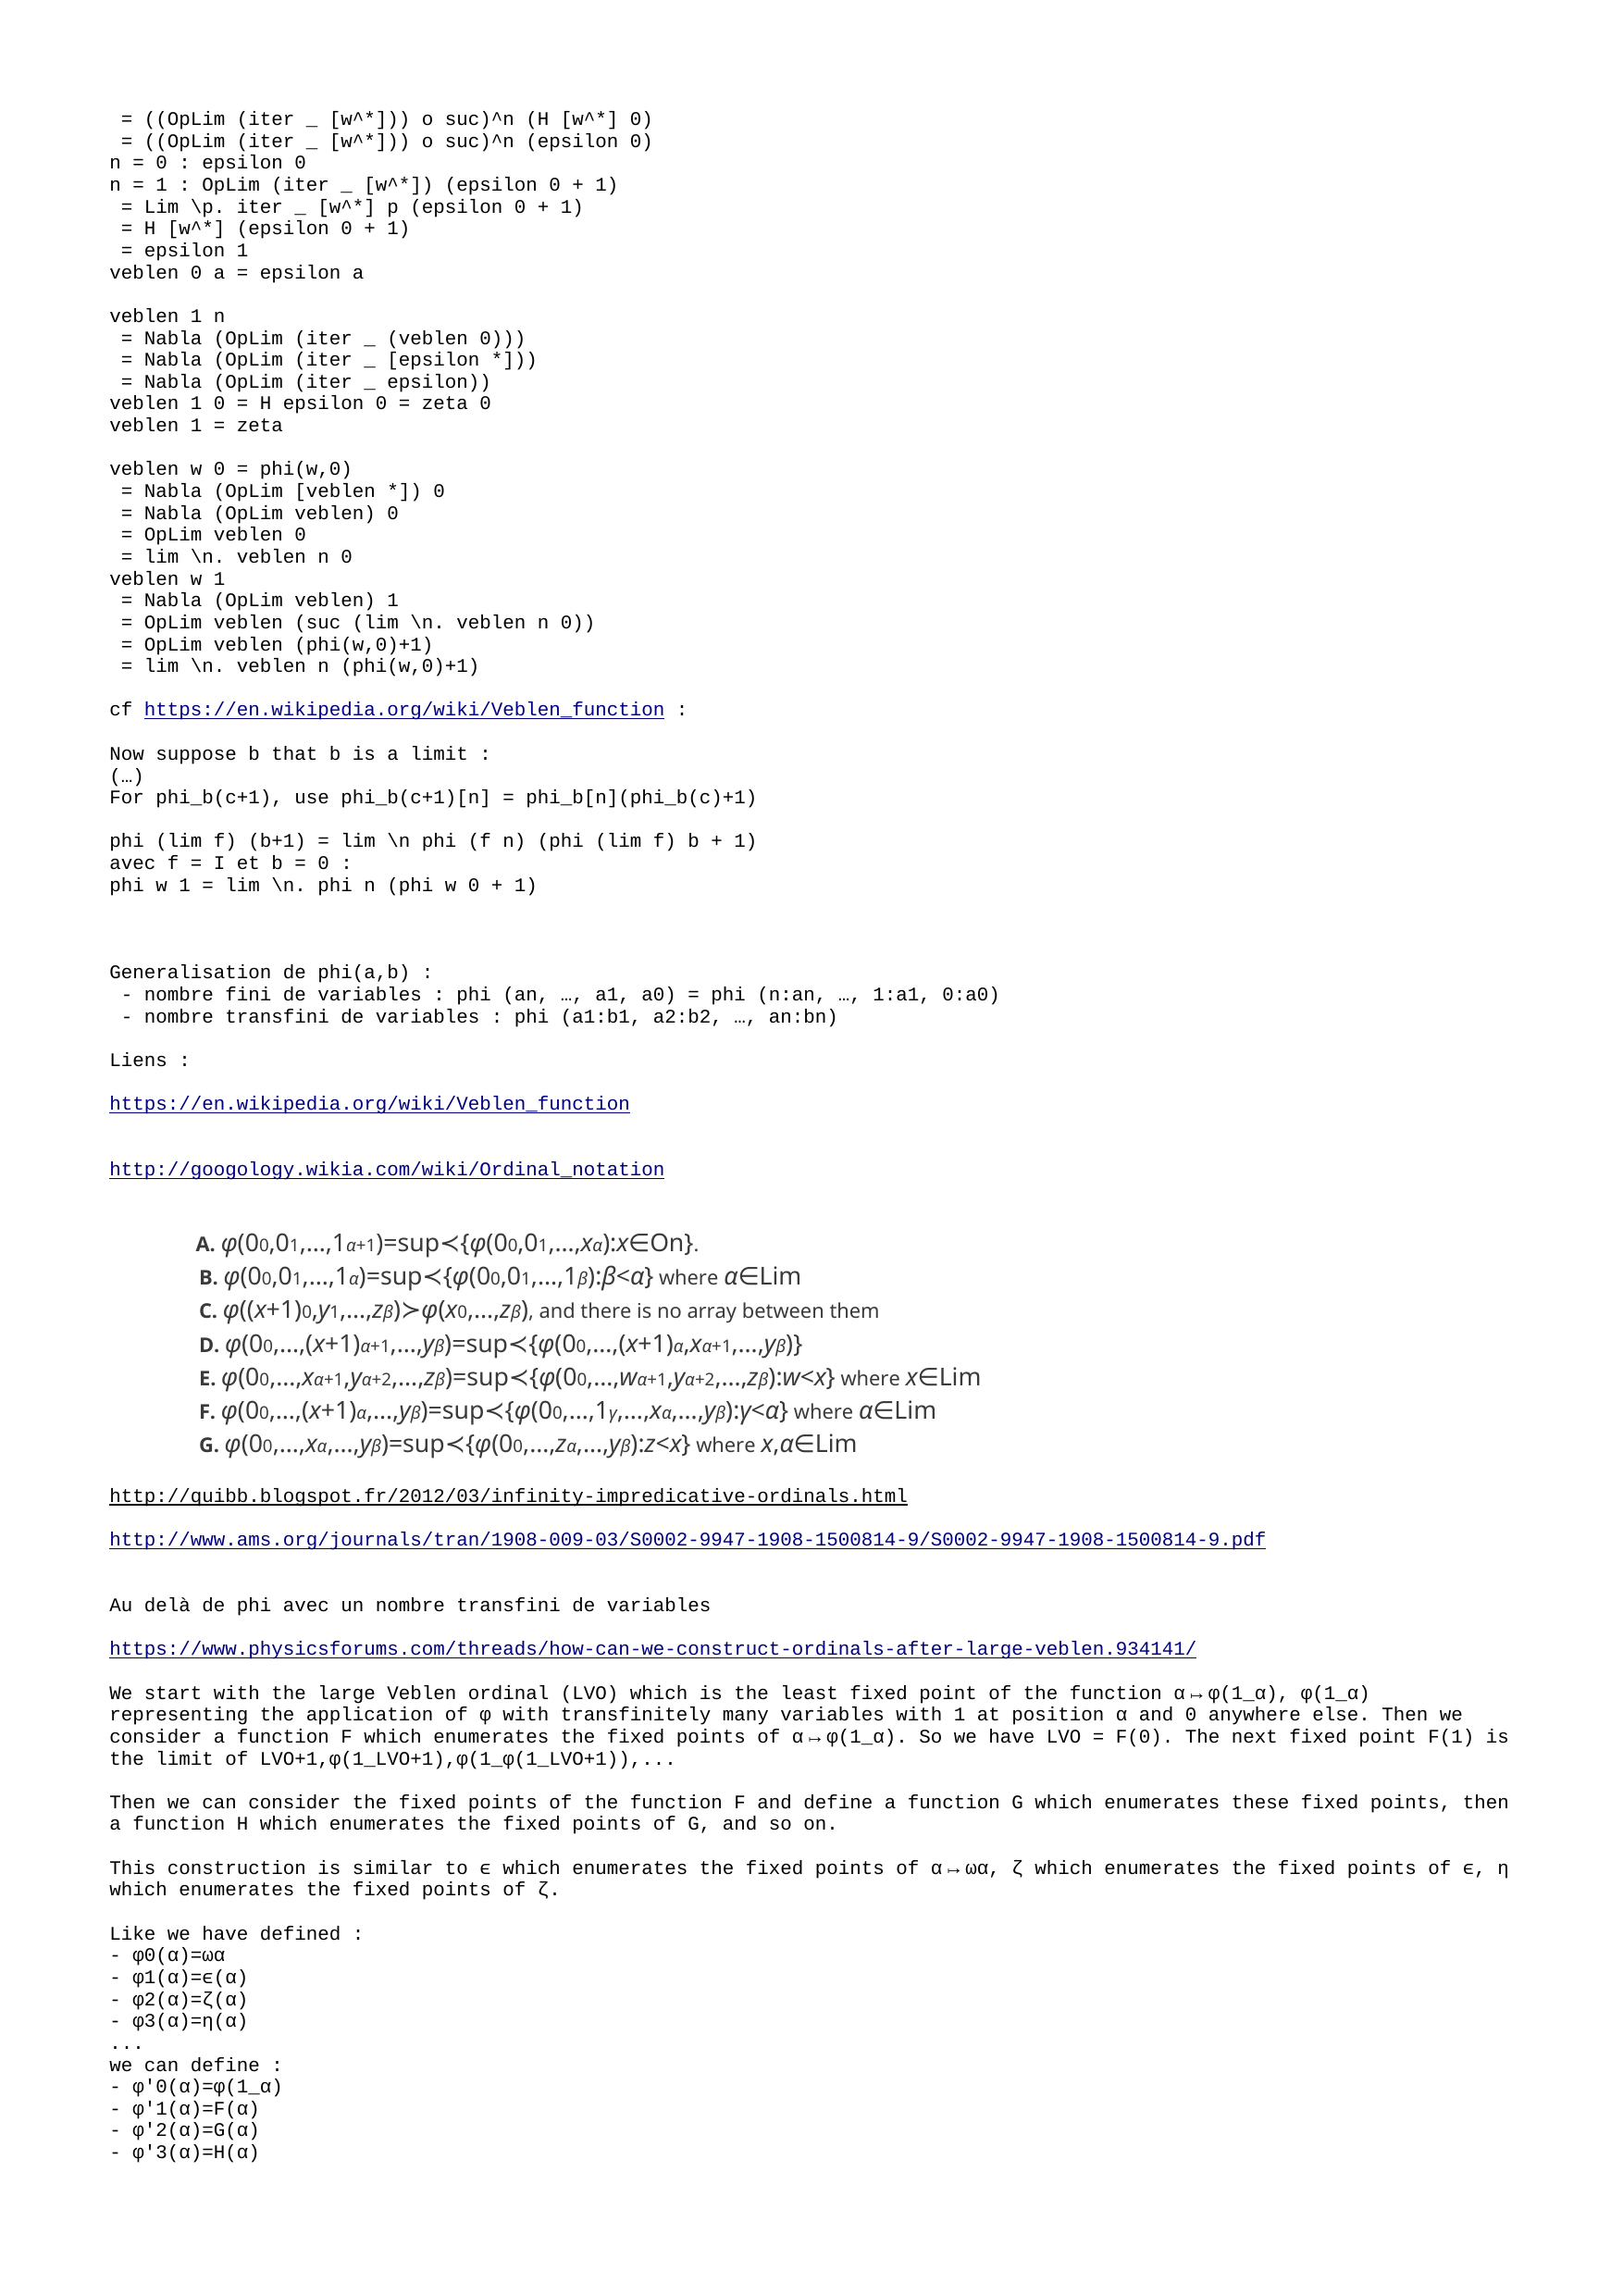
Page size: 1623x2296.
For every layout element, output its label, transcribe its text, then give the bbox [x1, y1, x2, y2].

text = ((OpLim (iter _ [w^*])) o suc)^n (H [w^*] 0) [109, 109, 1514, 131]
text = Nabla (OpLim [veblen *]) 0 [109, 481, 1514, 503]
text Au delà de phi avec un nombre transfini de variables [109, 1595, 1514, 1618]
text = lim \n. veblen n 0 [109, 547, 1514, 569]
text (…) [109, 765, 1514, 788]
text veblen 1 0 = H epsilon 0 = zeta 0 [109, 394, 1514, 416]
text n = 0 : epsilon 0 [109, 153, 1514, 175]
text = Lim \p. iter _ [w^*] p (epsilon 0 + 1) [109, 197, 1514, 218]
text http://googology.wikia.com/wiki/Ordinal_notation [109, 1160, 1514, 1182]
text cf https://en.wikipedia.org/wiki/Veblen_function : [109, 701, 1514, 722]
text = Nabla (OpLim veblen) 1 [109, 590, 1514, 613]
text = ((OpLim (iter _ [w^*])) o suc)^n (epsilon 0) [109, 131, 1514, 153]
text = Nabla (OpLim (iter _ [epsilon *])) [109, 350, 1514, 372]
text = Nabla (OpLim (iter _ epsilon)) [109, 372, 1514, 394]
list A. φ(00,01,…,1α+1)=sup≺{φ(00,01,…,xα):x∈On}. [164, 1225, 1514, 1259]
text For phi_b(c+1), use phi_b(c+1)[n] = phi_b[n](phi_b(c)+1) [109, 788, 1514, 810]
text veblen 1 n [109, 306, 1514, 328]
text https://en.wikipedia.org/wiki/Veblen_function [109, 1094, 1514, 1116]
text = OpLim veblen (phi(w,0)+1) [109, 635, 1514, 656]
text = Nabla (OpLim veblen) 0 [109, 503, 1514, 525]
text Liens : [109, 1050, 1514, 1072]
text http://quibb.blogspot.fr/2012/03/infinity-impredicative-ordinals.html [109, 1486, 1514, 1508]
list D. φ(00,…,(x+1)α+1,…,yβ)=sup≺{φ(00,…,(x+1)α,xα+1,…,yβ)} [199, 1325, 1514, 1359]
text veblen w 0 = phi(w,0) [109, 459, 1514, 481]
text = epsilon 1 [109, 241, 1514, 263]
text phi (lim f) (b+1) = lim \n phi (f n) (phi (lim f) b + 1) [109, 831, 1514, 853]
text http://www.ams.org/journals/tran/1908-009-03/S0002-9947-1908-1500814-9/S0002-9947-1908-1500814-9.pdf [109, 1530, 1514, 1552]
text Generalisation de phi(a,b) : [109, 962, 1514, 985]
text = H [w^*] (epsilon 0 + 1) [109, 218, 1514, 241]
list F. φ(00,…,(x+1)α,…,yβ)=sup≺{φ(00,…,1γ,…,xα,…,yβ):γ<α} where α∈Lim [199, 1393, 1514, 1426]
text n = 1 : OpLim (iter _ [w^*]) (epsilon 0 + 1) [109, 175, 1514, 197]
text avec f = I et b = 0 : [109, 853, 1514, 875]
text - φ3(α)=η(α) ... we can define : [109, 2011, 1514, 2077]
text = Nabla (OpLim (iter _ (veblen 0))) [109, 328, 1514, 350]
text veblen 0 a = epsilon a [109, 263, 1514, 284]
list E. φ(00,…,xα+1,yα+2,…,zβ)=sup≺{φ(00,…,wα+1,yα+2,…,zβ):w<x} where x∈Lim [199, 1359, 1514, 1393]
text veblen w 1 [109, 569, 1514, 590]
text = OpLim veblen 0 [109, 525, 1514, 547]
text We start with the large Veblen ordinal (LVO) which is the least fixed point of the function α↦φ(1_α), φ(1_α) representing the application of φ with transfinitely many variables with 1 at position α and 0 anywhere else. Then we consider a function F which enumerates the fixed points of α↦φ(1_α). So we have LVO = F(0). The next fixed point F(1) is the limit of LVO+1,φ(1_LVO+1),φ(1_φ(1_LVO+1)),... Then we can consider the fixed points of the function F and define a function G which enumerates these fixed points, then a function H which enumerates the fixed points of G, and so on. This construction is similar to ϵ which enumerates the fixed points of α↦ωα, ζ which enumerates the fixed points of ϵ, η which enumerates the fixed points of ζ. Like we have defined : - φ0(α)=ωα - φ1(α)=ϵ(α) - φ2(α)=ζ(α) [109, 1683, 1514, 2011]
text Now suppose b that b is a limit : [109, 744, 1514, 765]
text = lim \n. veblen n (phi(w,0)+1) [109, 656, 1514, 678]
text veblen 1 = zeta [109, 416, 1514, 438]
text = OpLim veblen (suc (lim \n. veblen n 0)) [109, 613, 1514, 635]
text - φ′0(α)=φ(1_α) - φ′1(α)=F(α) - φ′2(α)=G(α) - φ′3(α)=H(α) [109, 2077, 1514, 2165]
list C. φ((x+1)0,y1,…,zβ)≻φ(x0,…,zβ), and there is no array between them [199, 1292, 1514, 1325]
text - nombre fini de variables : phi (an, …, a1, a0) = phi (n:an, …, 1:a1, 0:a0) [109, 985, 1514, 1007]
text phi w 1 = lim \n. phi n (phi w 0 + 1) [109, 875, 1514, 897]
list B. φ(00,01,…,1α)=sup≺{φ(00,01,…,1β):β<α} where α∈Lim [199, 1259, 1514, 1292]
text - nombre transfini de variables : phi (a1:b1, a2:b2, …, an:bn) [109, 1007, 1514, 1028]
text https://www.physicsforums.com/threads/how-can-we-construct-ordinals-after-large-veblen.934141/ [109, 1639, 1514, 1661]
list G. φ(00,…,xα,…,yβ)=sup≺{φ(00,…,zα,…,yβ):z<x} where x,α∈Lim [199, 1426, 1514, 1486]
